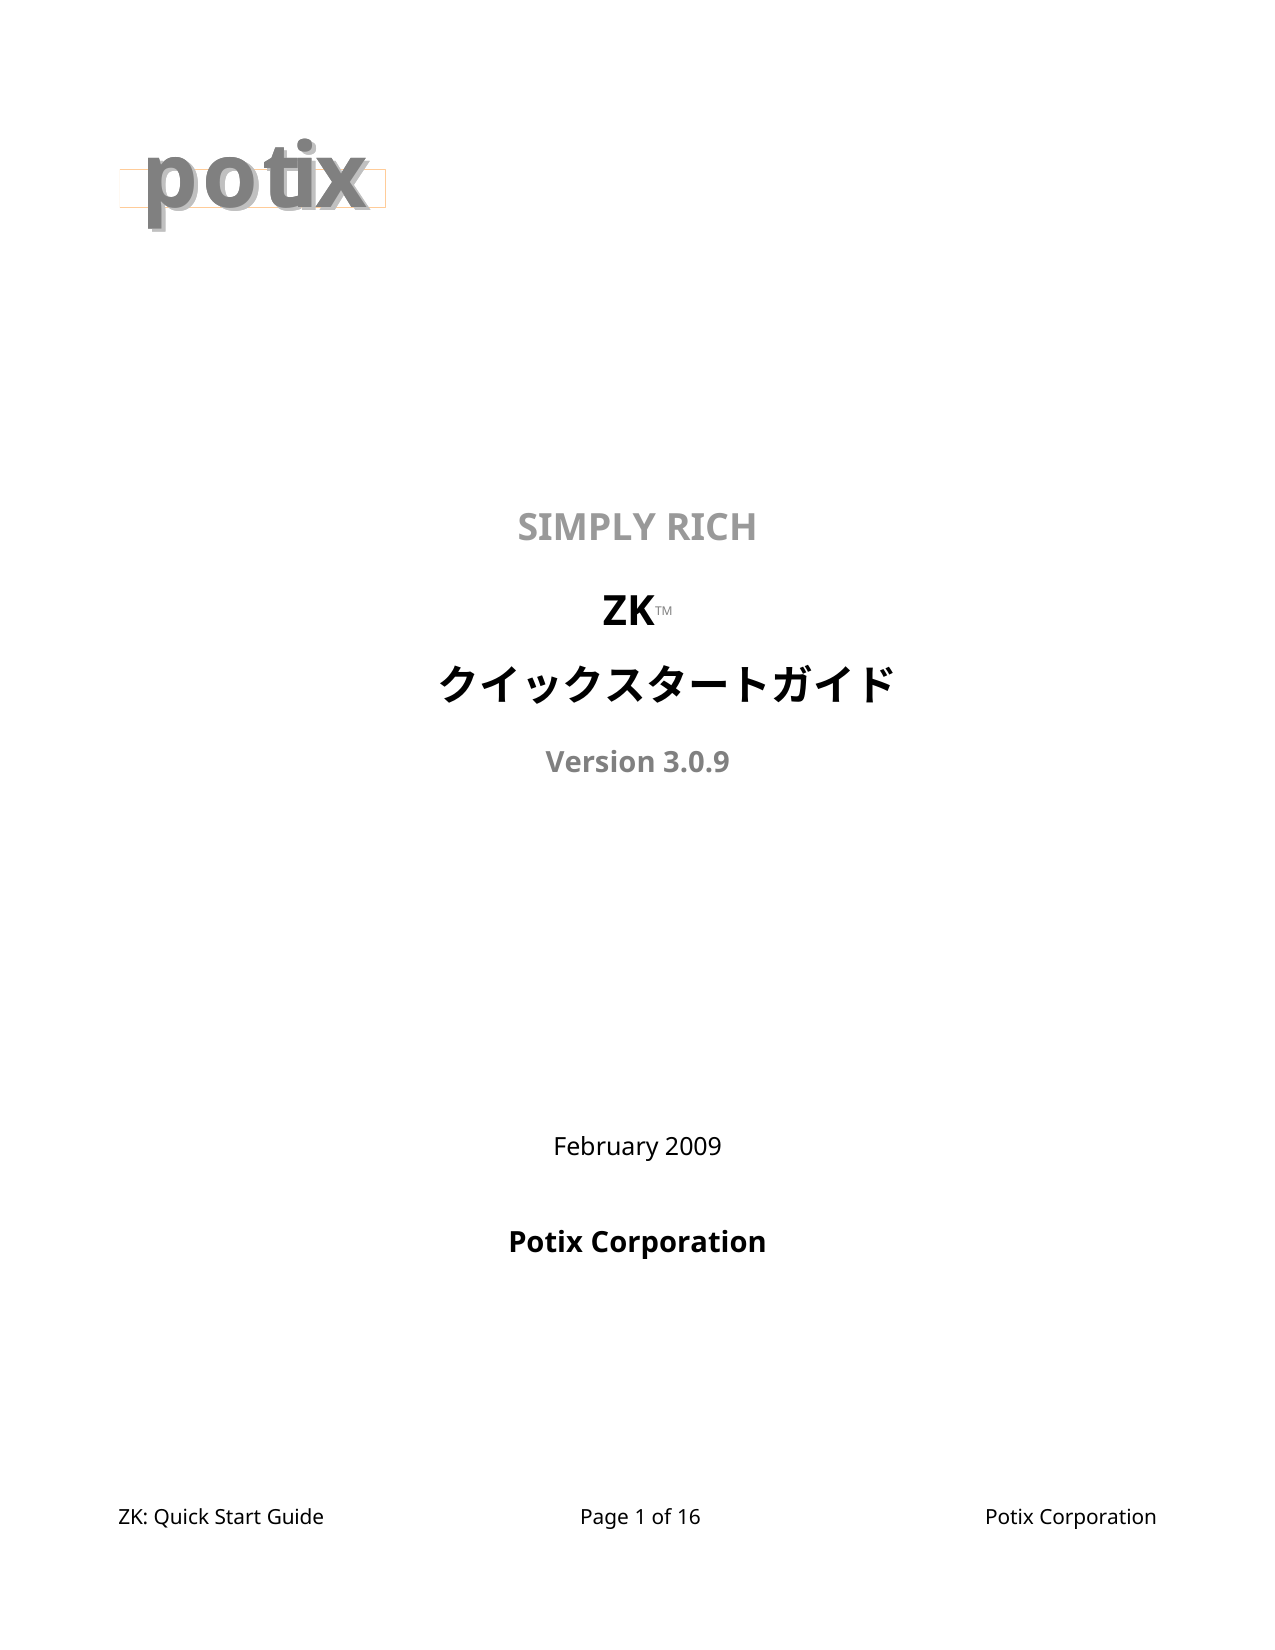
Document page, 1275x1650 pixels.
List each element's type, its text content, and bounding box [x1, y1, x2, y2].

text Potix Corporation [118, 1221, 1157, 1261]
text February 2009 [118, 1128, 1157, 1162]
text SIMPLY RICH [118, 500, 1157, 551]
subtitle Version 3.0.9 [118, 742, 1157, 781]
text ZKTM [118, 580, 1157, 637]
title クイックスタートガイド [177, 652, 1157, 712]
